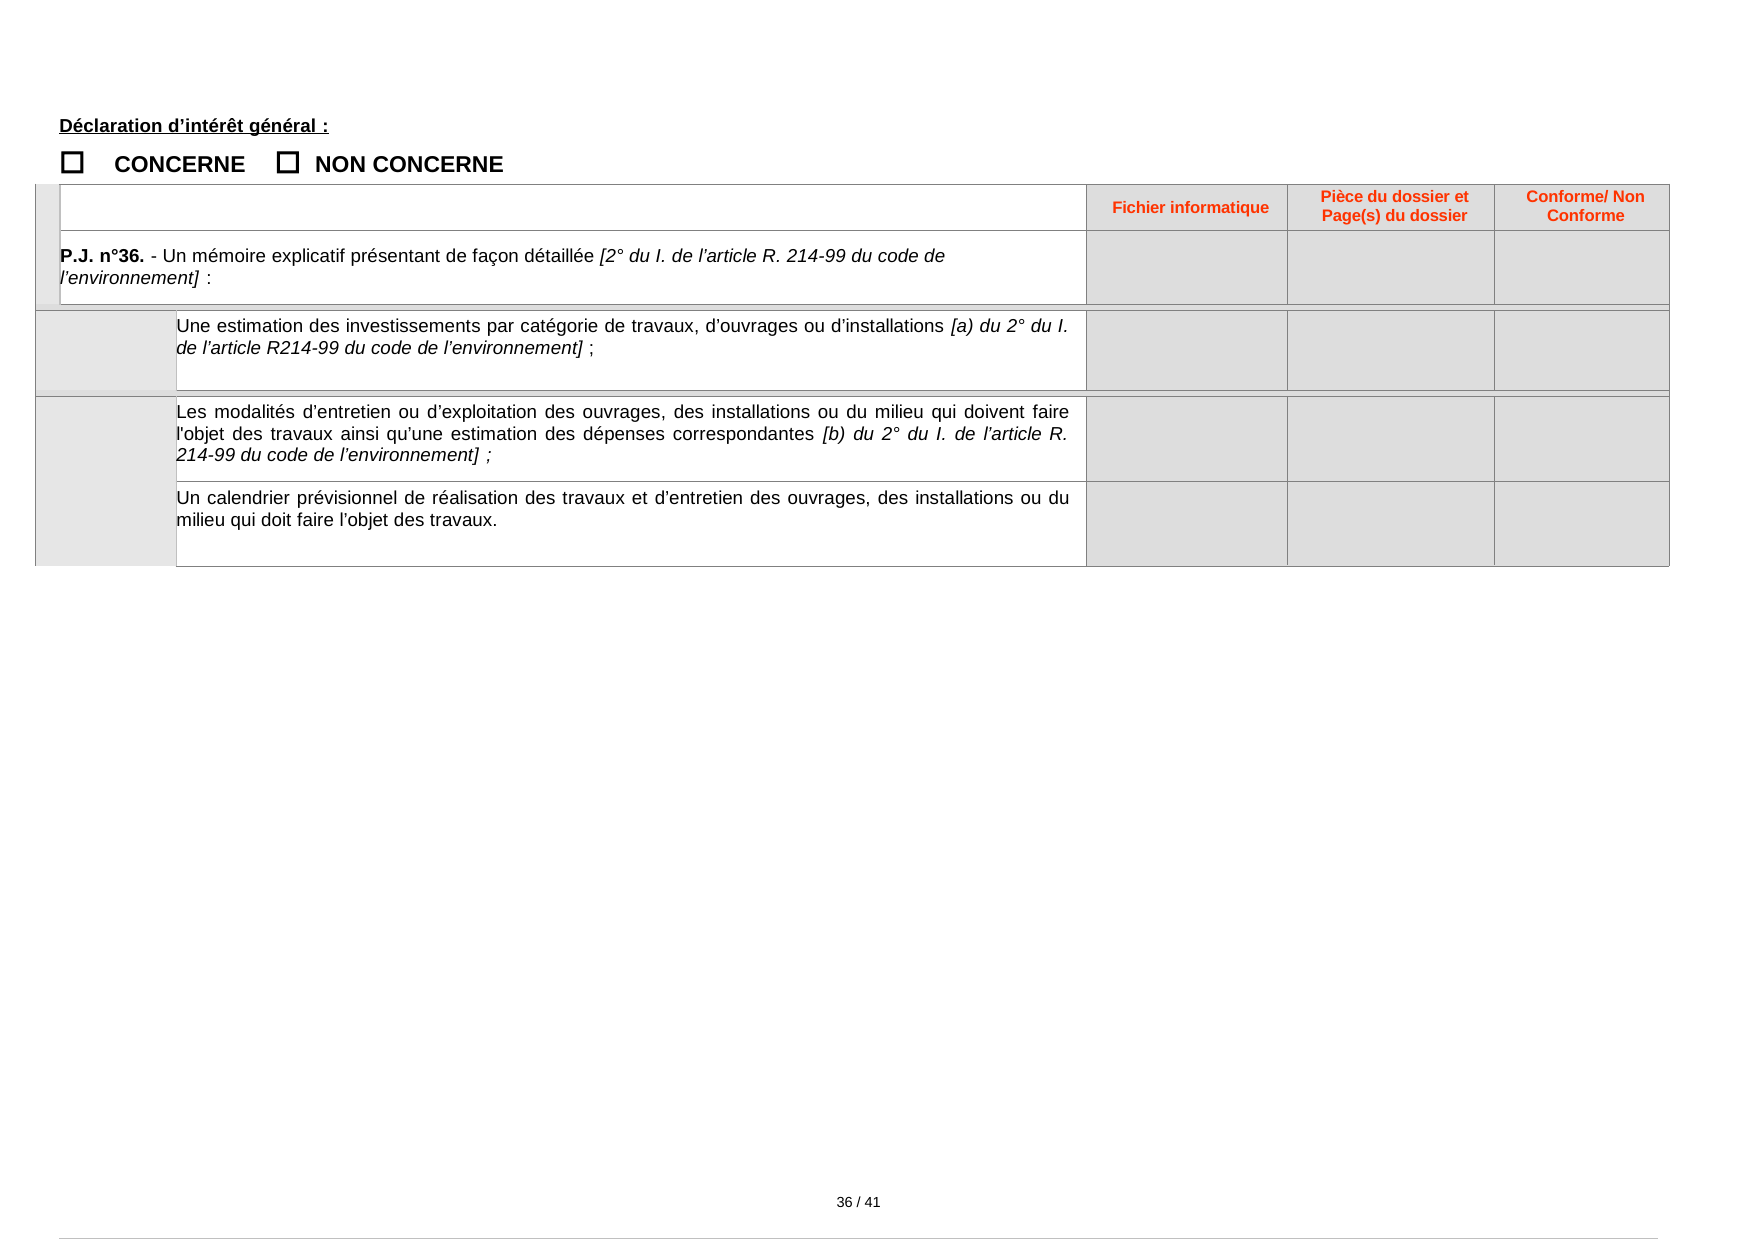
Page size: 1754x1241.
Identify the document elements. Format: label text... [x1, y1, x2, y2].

table_cell [36, 397, 176, 481]
table_header [61, 185, 1086, 230]
table_cell [36, 230, 59, 304]
table_header Pièce du dossier et Page(s) du dossier [1288, 185, 1494, 230]
table_cell [36, 390, 1669, 396]
table_header [36, 184, 59, 230]
table_cell [1287, 482, 1494, 566]
table_cell [1494, 482, 1669, 566]
table_cell [1288, 231, 1494, 304]
table_cell [1288, 311, 1494, 390]
table_header Fichier informatique [1087, 185, 1287, 230]
text  CONCERNE  NON CONCERNE [59, 151, 1643, 179]
table_cell [1087, 482, 1287, 566]
table_cell [1087, 311, 1287, 390]
table_cell P.J. n°36. - Un mémoire explicatif présentant de façon détaillée [2° du I. de l’article R. 214-99 du code de l’environnement] : [61, 231, 1086, 304]
table_cell [1495, 311, 1669, 390]
table_cell [1495, 231, 1669, 304]
table_cell [36, 481, 176, 566]
table_cell [36, 304, 1669, 310]
table_cell [1495, 397, 1669, 481]
table_cell [36, 311, 176, 390]
table_cell [1087, 397, 1287, 481]
table_cell Une estimation des investissements par catégorie de travaux, d’ouvrages ou d’installations [a) du 2° du I. de l’article R214-99 du code de l’environnement] ; [177, 311, 1086, 390]
table_cell Un calendrier prévisionnel de réalisation des travaux et d’entretien des ouvrages, des installations ou du milieu qui doit faire l’objet des travaux. [177, 482, 1086, 566]
table_cell [1288, 397, 1494, 481]
text Déclaration d’intérêt général : [59, 115, 1658, 136]
table_cell [1087, 231, 1287, 304]
table_header Conforme/ Non Conforme [1495, 185, 1669, 230]
table_cell Les modalités d’entretien ou d’exploitation des ouvrages, des installations ou du milieu qui doivent faire l'objet des travaux ainsi qu’une estimation des dépenses correspondantes [b) du 2° du I. de l’article R. 214-99 du code de l’environnement] ; [177, 397, 1086, 481]
